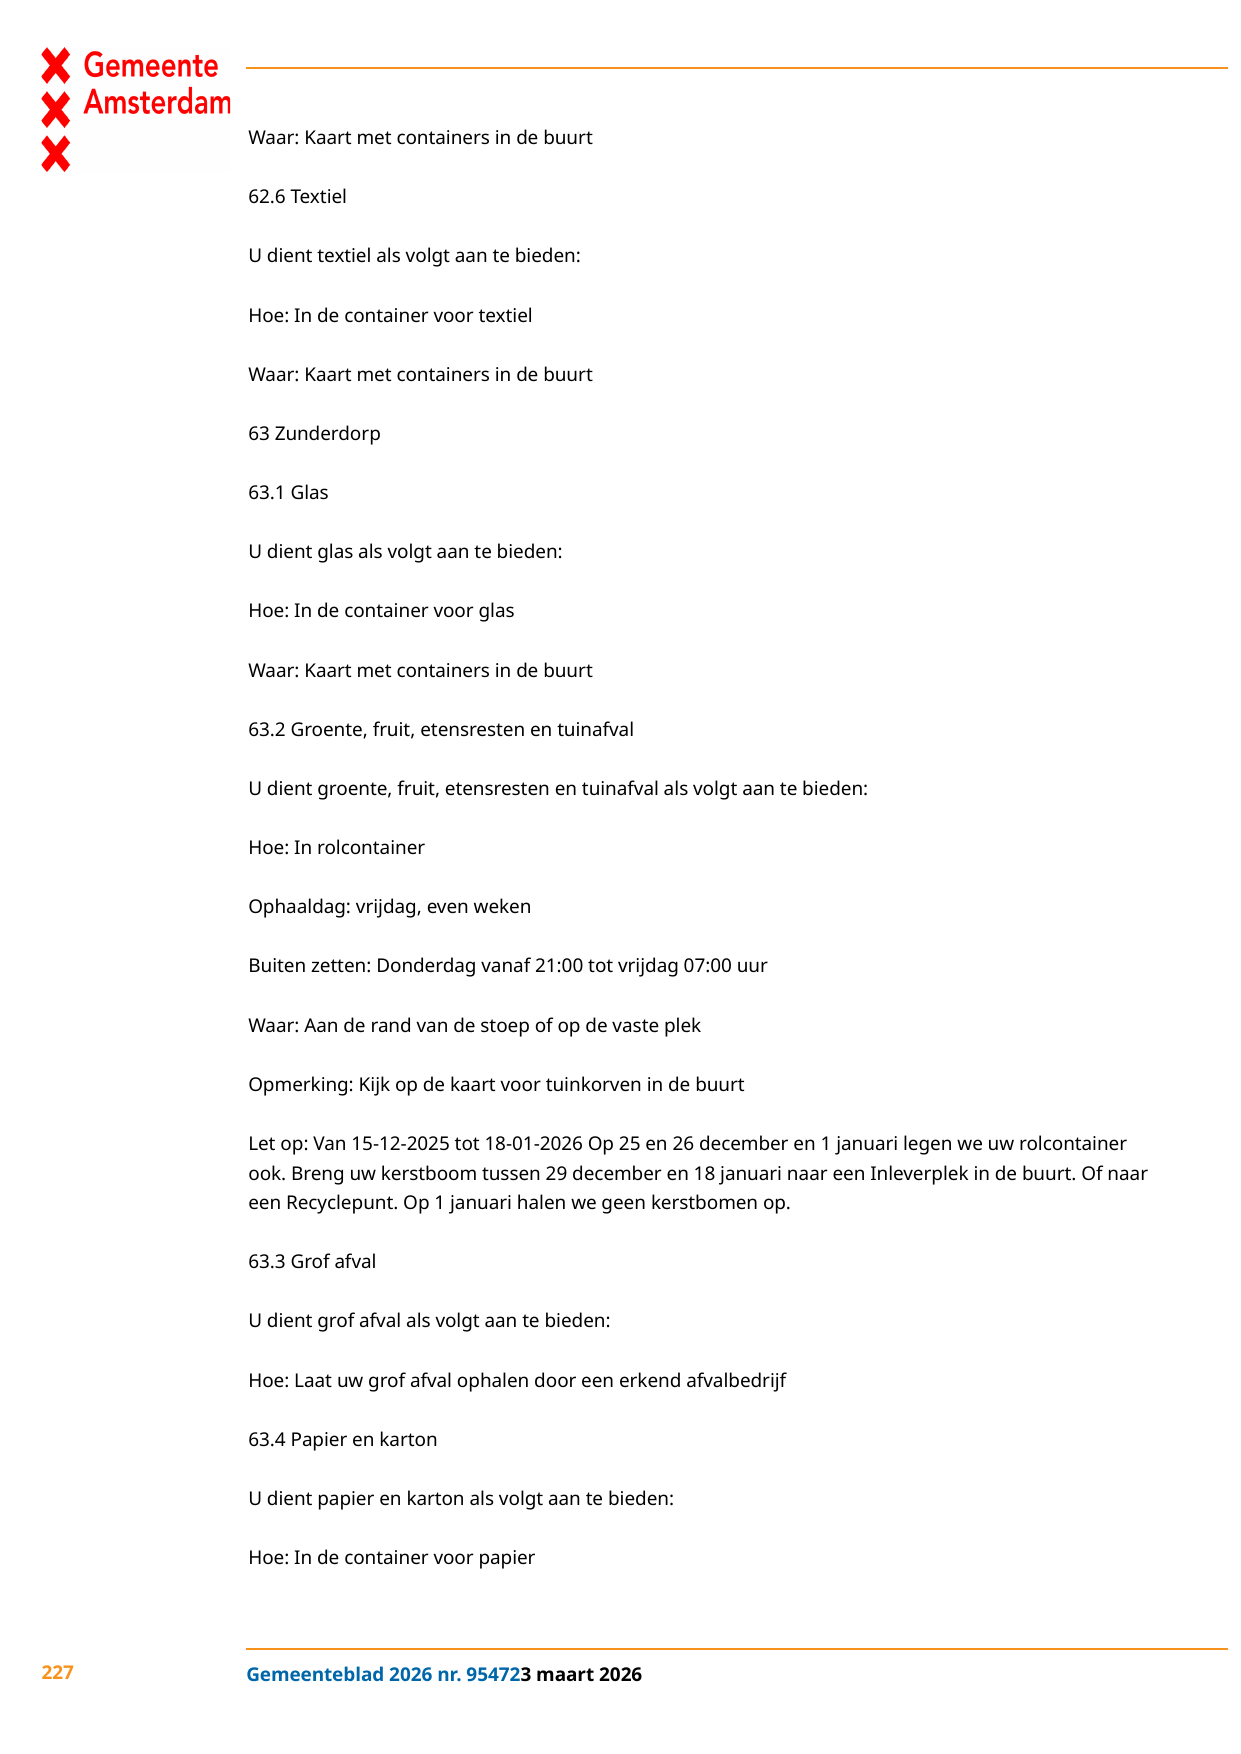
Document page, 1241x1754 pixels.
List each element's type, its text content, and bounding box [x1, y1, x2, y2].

text 63.3 Grof afval [248, 1248, 1152, 1274]
text Hoe: In de container voor papier [248, 1544, 1152, 1570]
text Buiten zetten: Donderdag vanaf 21:00 tot vrijdag 07:00 uur [248, 953, 1152, 978]
text U dient textiel als volgt aan te bieden: [248, 243, 1152, 268]
text Waar: Aan de rand van de stoep of op de vaste plek [248, 1012, 1152, 1038]
text 63.2 Groente, fruit, etensresten en tuinafval [248, 716, 1152, 742]
text U dient glas als volgt aan te bieden: [248, 538, 1152, 564]
text U dient papier en karton als volgt aan te bieden: [248, 1485, 1152, 1511]
text Hoe: In de container voor glas [248, 598, 1152, 623]
text Hoe: In de container voor textiel [248, 302, 1152, 328]
text 63.1 Glas [248, 479, 1152, 505]
text Ophaaldag: vrijdag, even weken [248, 893, 1152, 919]
text Hoe: In rolcontainer [248, 834, 1152, 860]
text 63.4 Papier en karton [248, 1426, 1152, 1452]
picture [41, 47, 231, 172]
text Waar: Kaart met containers in de buurt [248, 361, 1152, 387]
text 63 Zunderdorp [248, 420, 1152, 446]
text Waar: Kaart met containers in de buurt [248, 657, 1152, 683]
text Opmerking: Kijk op de kaart voor tuinkorven in de buurt [248, 1071, 1152, 1097]
text U dient groente, fruit, etensresten en tuinafval als volgt aan te bieden: [248, 775, 1152, 801]
text U dient grof afval als volgt aan te bieden: [248, 1308, 1152, 1333]
text 62.6 Textiel [248, 183, 1152, 209]
text Waar: Kaart met containers in de buurt [248, 124, 1152, 150]
text Hoe: Laat uw grof afval ophalen door een erkend afvalbedrijf [248, 1367, 1152, 1393]
text Let op: Van 15-12-2025 tot 18-01-2026 Op 25 en 26 december en 1 januari legen we uw rolcontainer ook. Breng uw kerstboom tussen 29 december en 18 januari naar een Inleverplek in de buurt. Of naar een Recyclepunt. Op 1 januari halen we geen kerstbomen op. [248, 1130, 1152, 1215]
